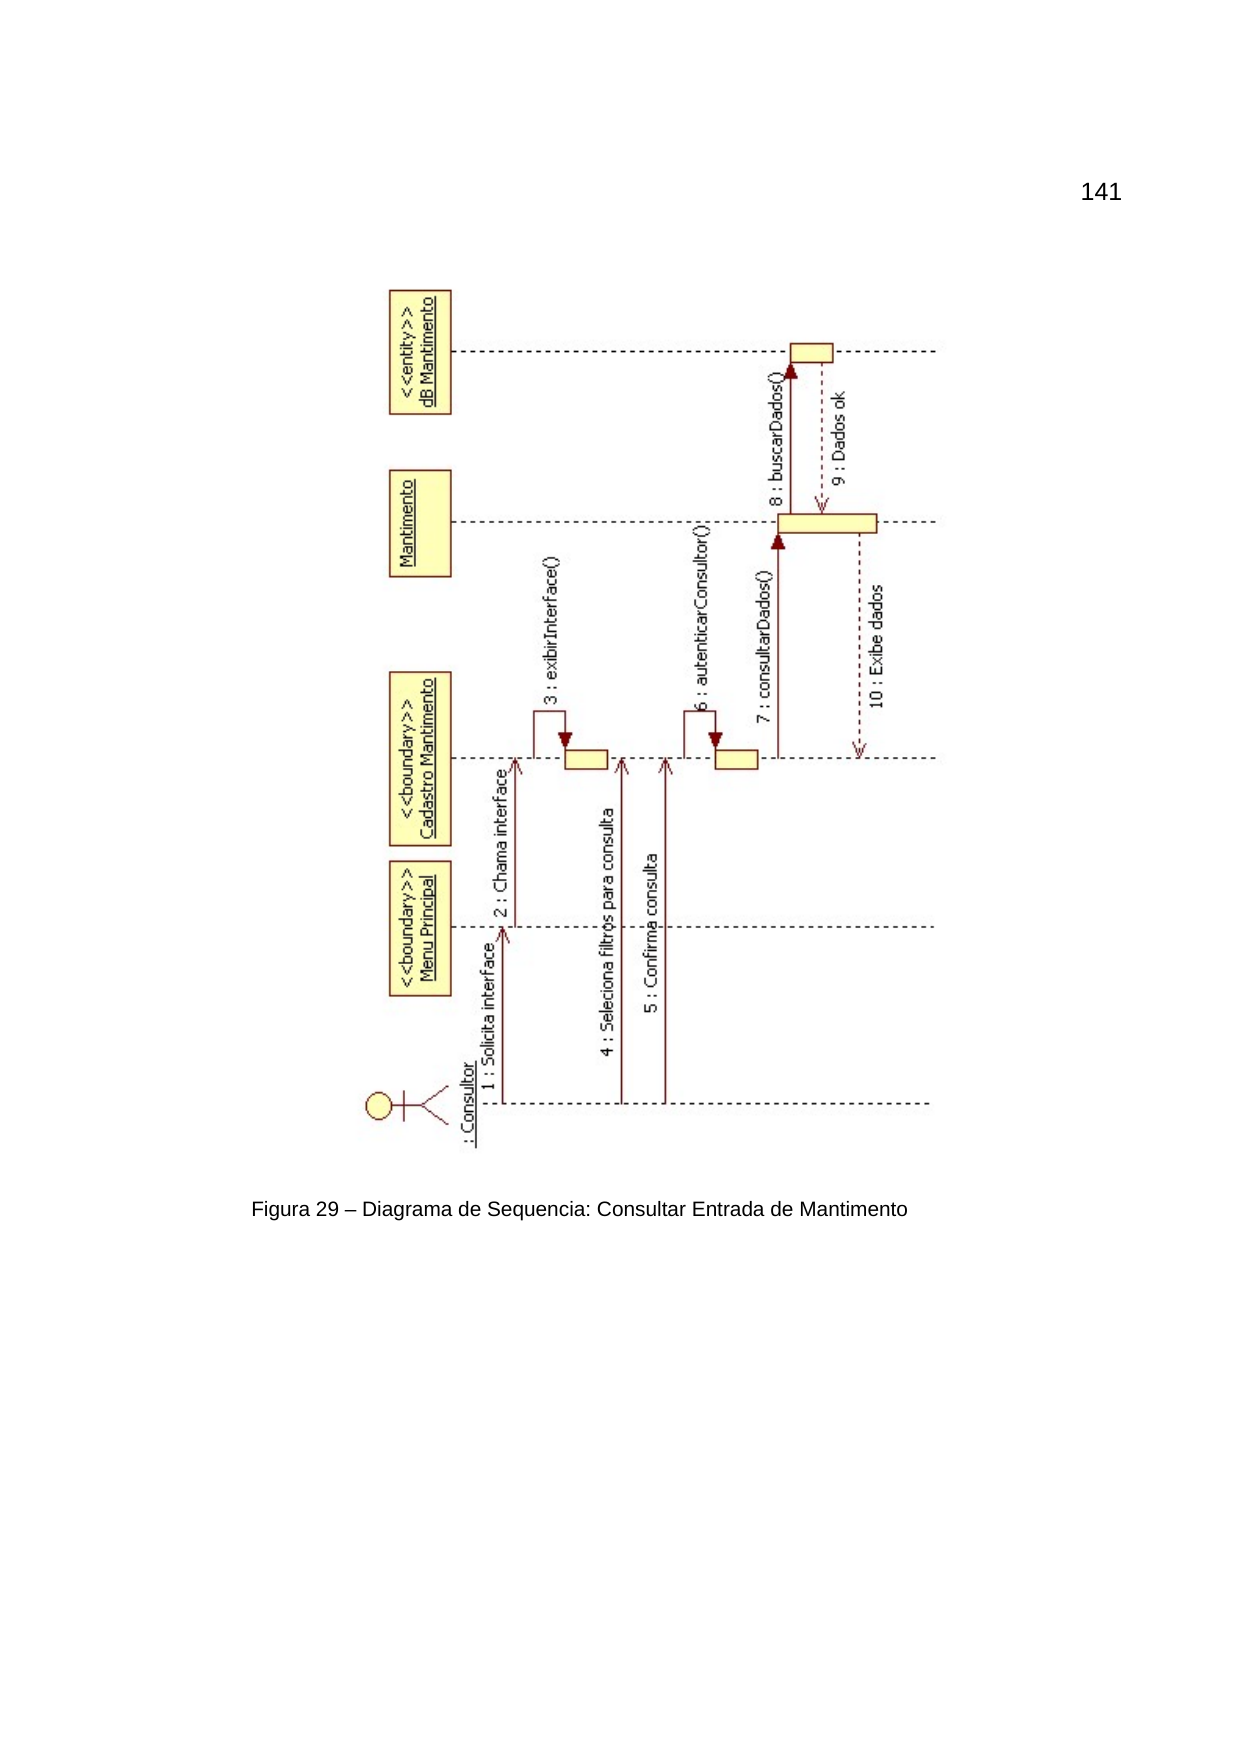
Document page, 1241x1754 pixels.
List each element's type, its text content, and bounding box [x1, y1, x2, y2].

picture [333, 265, 967, 1197]
text Figura 29 – Diagrama de Sequencia: Consultar Entrada de Mantimento [177, 1197, 1122, 1221]
